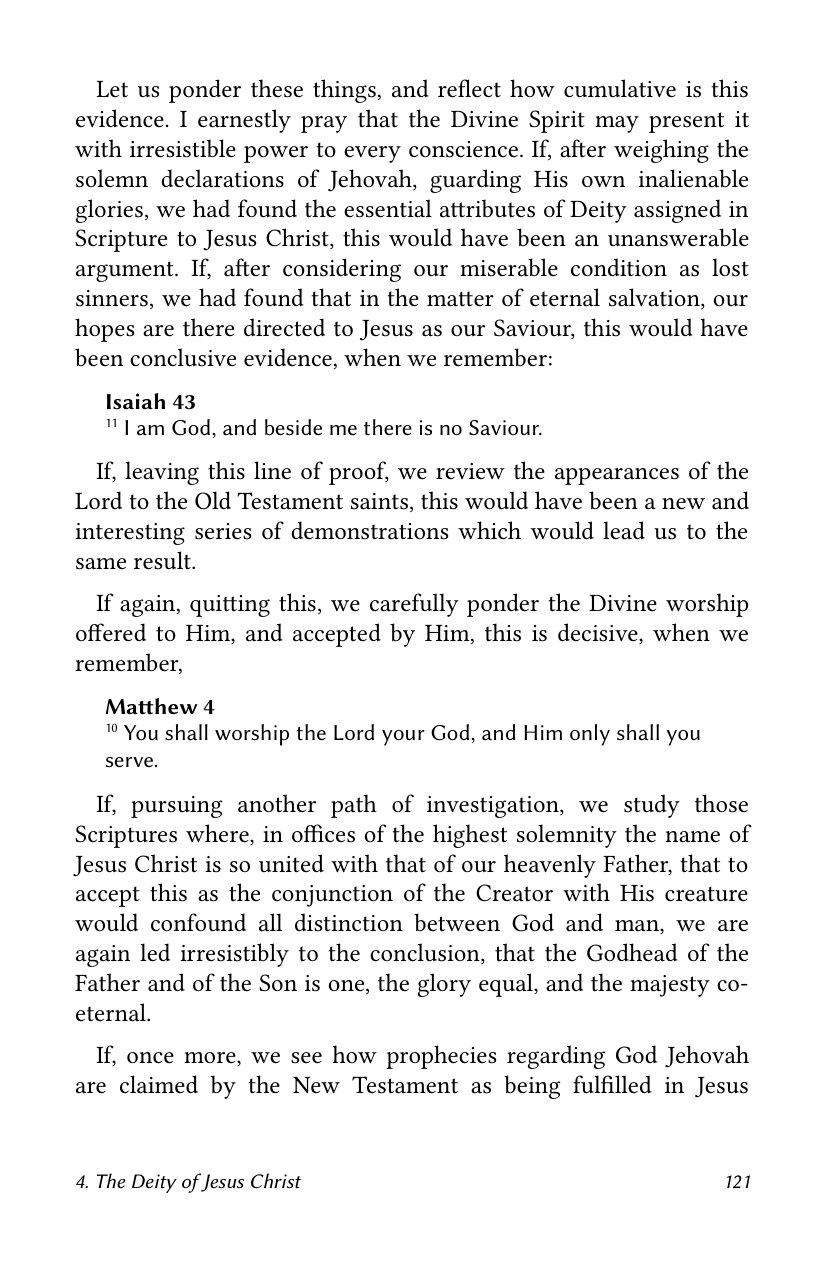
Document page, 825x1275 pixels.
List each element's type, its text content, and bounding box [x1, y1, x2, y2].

text 10 You shall worship the Lord your God, and Him only shall you serve. [105, 720, 720, 773]
text Isaiah 43 [105, 389, 750, 415]
text Matthew 4 [105, 694, 750, 720]
text 11 I am God, and beside me there is no Saviour. [105, 415, 720, 441]
text Let us ponder these things, and reflect how cumulative is this evidence. I earnestly pray that the Divine Spirit may present it with irresistible power to every conscience. If, after weighing the solemn declarations of Jehovah, guarding His own inalienable glories, we had found the essential attributes of Deity assigned in Scripture to Jesus Christ, this would have been an unanswerable argument. If, after considering our miserable condition as lost sinners, we had found that in the matter of eternal salvation, our hopes are there directed to Jesus as our Saviour, this would have been conclusive evidence, when we remember: [75, 75, 750, 373]
text If, leaving this line of proof, we review the appearances of the Lord to the Old Testament saints, this would have been a new and interesting series of demonstrations which would lead us to the same result. [75, 457, 750, 576]
text If again, quitting this, we carefully ponder the Divine worship offered to Him, and accepted by Him, this is decisive, when we remember, [75, 589, 750, 677]
text If, pursuing another path of investigation, we study those Scriptures where, in offices of the highest solemnity the name of Jesus Christ is so united with that of our heavenly Father, that to accept this as the conjunction of the Creator with His creature would confound all distinction between God and man, we are again led irresistibly to the conclusion, that the Godhead of the Father and of the Son is one, the glory equal, and the majesty co-eternal. [75, 790, 750, 1028]
text If, once more, we see how prophecies regarding God Jehovah are claimed by the New Testament as being fulfilled in Jesus [75, 1041, 750, 1099]
